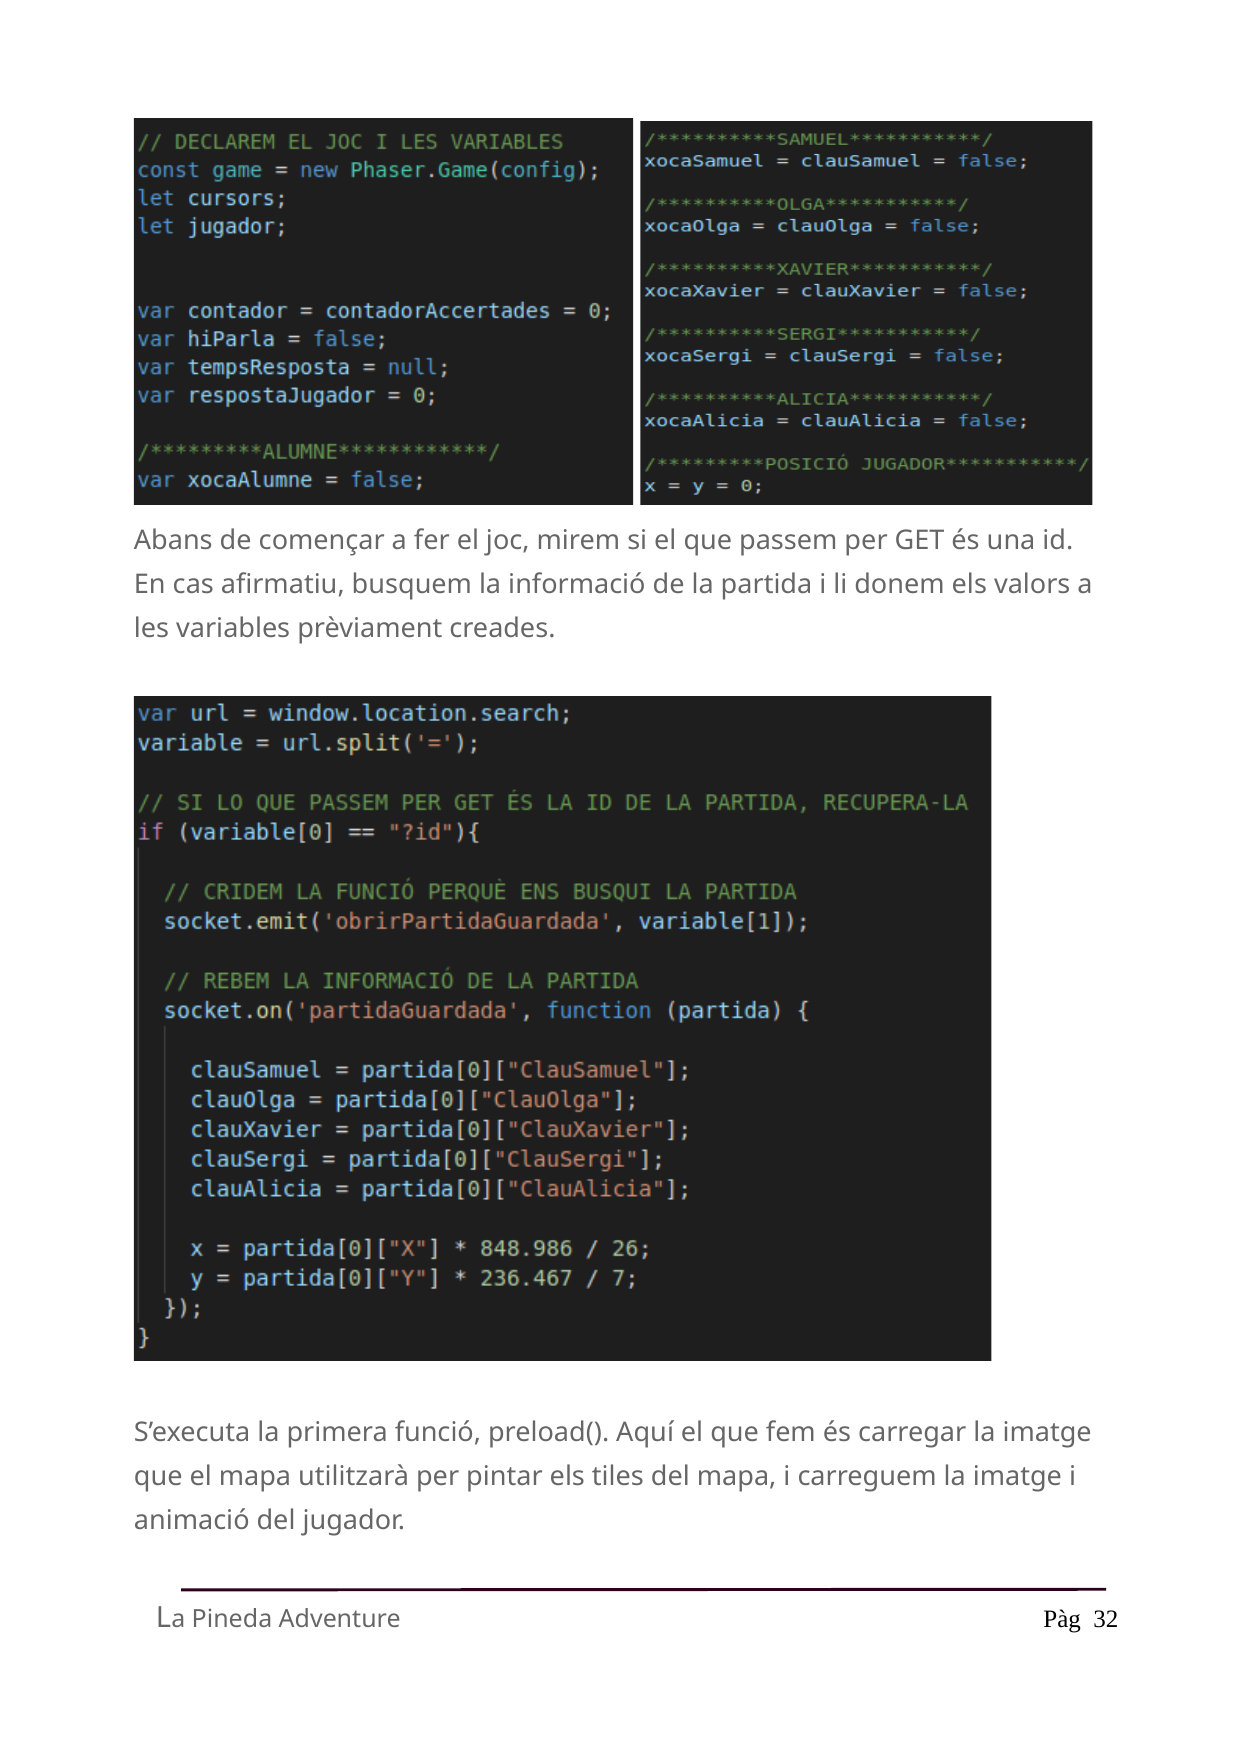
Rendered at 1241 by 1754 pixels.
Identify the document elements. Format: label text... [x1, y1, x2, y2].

picture [133, 118, 634, 505]
picture [133, 696, 992, 1361]
text Abans de començar a fer el joc, mirem si el que passem per GET és una id. En cas afirmatiu, busquem la informació de la partida i li donem els valors a les variables prèviament creades. [134, 520, 1106, 645]
text S’executa la primera funció, preload(). Aquí el que fem és carregar la imatge que el mapa utilitzarà per pintar els tiles del mapa, i carreguem la imatge i animació del jugador. [134, 1412, 1106, 1538]
picture [640, 121, 1093, 505]
